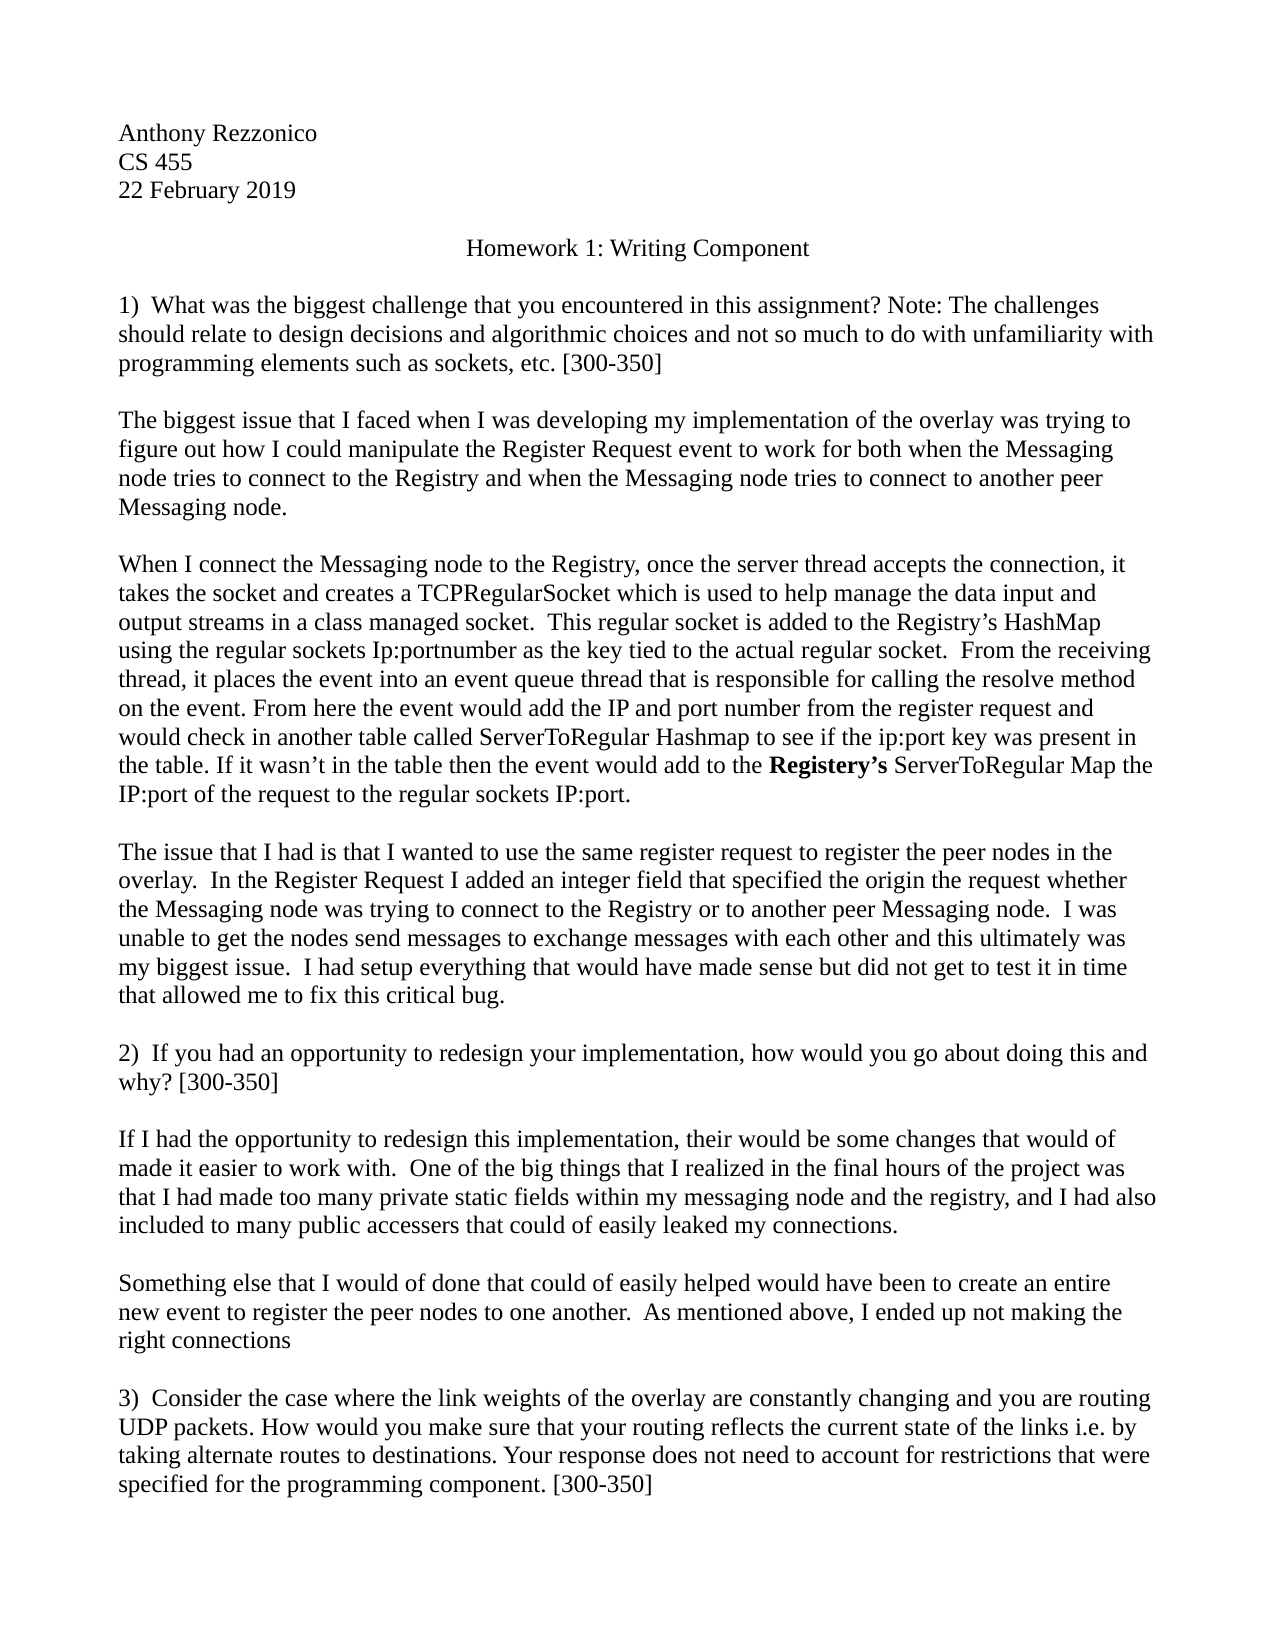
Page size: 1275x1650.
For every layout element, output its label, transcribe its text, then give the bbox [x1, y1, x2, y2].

text When I connect the Messaging node to the Registry, once the server thread accepts the connection, it takes the socket and creates a TCPRegularSocket which is used to help manage the data input and output streams in a class managed socket. This regular socket is added to the Registry’s HashMap using the regular sockets Ip:portnumber as the key tied to the actual regular socket. From the receiving thread, it places the event into an event queue thread that is responsible for calling the resolve method on the event. From here the event would add the IP and port number from the register request and would check in another table called ServerToRegular Hashmap to see if the ip:port key was present in the table. If it wasn’t in the table then the event would add to the Registery’s ServerToRegular Map the IP:port of the request to the regular sockets IP:port. [118, 549, 1157, 808]
text Anthony Rezzonico [118, 118, 1157, 147]
text Homework 1: Writing Component [118, 233, 1157, 262]
text If I had the opportunity to redesign this implementation, their would be some changes that would of made it easier to work with. One of the big things that I realized in the final hours of the project was that I had made too many private static fields within my messaging node and the registry, and I had also included to many public accessers that could of easily leaked my connections. [118, 1124, 1157, 1239]
text Something else that I would of done that could of easily helped would have been to create an entire new event to register the peer nodes to one another. As mentioned above, I ended up not making the right connections [118, 1268, 1157, 1354]
text 1) What was the biggest challenge that you encountered in this assignment? Note: The challenges should relate to design decisions and algorithmic choices and not so much to do with unfamiliarity with programming elements such as sockets, etc. [300-350] [118, 291, 1157, 377]
text The issue that I had is that I wanted to use the same register request to register the peer nodes in the overlay. In the Register Request I added an integer field that specified the origin the request whether the Messaging node was trying to connect to the Registry or to another peer Messaging node. I was unable to get the nodes send messages to exchange messages with each other and this ultimately was my biggest issue. I had setup everything that would have made sense but did not get to test it in time that allowed me to fix this critical bug. [118, 837, 1157, 1009]
text The biggest issue that I faced when I was developing my implementation of the overlay was trying to figure out how I could manipulate the Register Request event to work for both when the Messaging node tries to connect to the Registry and when the Messaging node tries to connect to another peer Messaging node. [118, 406, 1157, 521]
text CS 455 [118, 147, 1157, 176]
text 22 February 2019 [118, 176, 1157, 204]
text 3) Consider the case where the link weights of the overlay are constantly changing and you are routing UDP packets. How would you make sure that your routing reflects the current state of the links i.e. by taking alternate routes to destinations. Your response does not need to account for restrictions that were specified for the programming component. [300-350] [118, 1383, 1157, 1498]
text 2) If you had an opportunity to redesign your implementation, how would you go about doing this and why? [300-350] [118, 1038, 1157, 1096]
